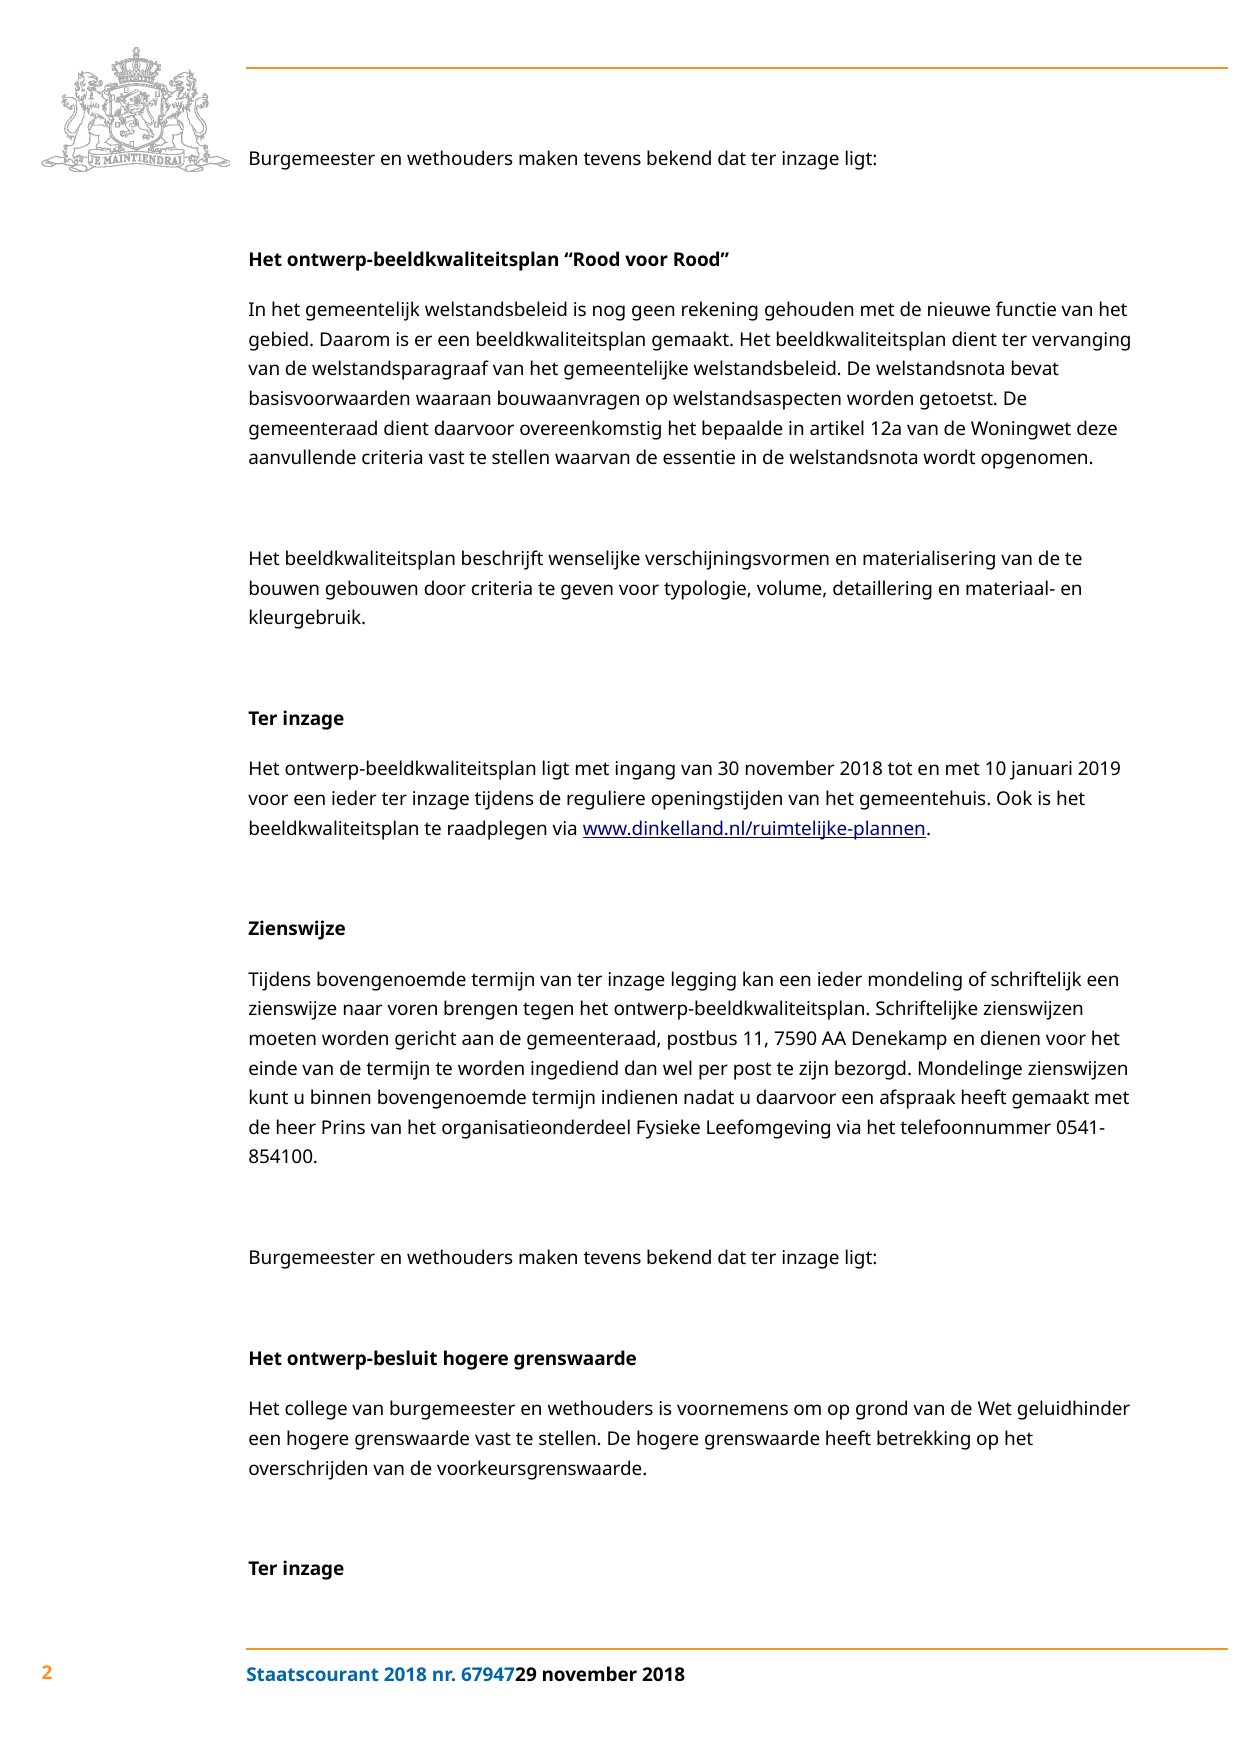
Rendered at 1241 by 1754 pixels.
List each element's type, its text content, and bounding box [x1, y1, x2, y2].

text Het college van burgemeester en wethouders is voornemens om op grond van de Wet geluidhinder een hogere grenswaarde vast te stellen. De hogere grenswaarde heeft betrekking op het overschrijden van de voorkeursgrenswaarde. [248, 1396, 1152, 1481]
text Ter inzage [248, 705, 1152, 731]
text Zienswijze [248, 916, 1152, 941]
text Het ontwerp-beeldkwaliteitsplan “Rood voor Rood” [248, 246, 1152, 272]
text In het gemeentelijk welstandsbeleid is nog geen rekening gehouden met de nieuwe functie van het gebied. Daarom is er een beeldkwaliteitsplan gemaakt. Het beeldkwaliteitsplan dient ter vervanging van de welstandsparagraaf van het gemeentelijke welstandsbeleid. De welstandsnota bevat basisvoorwaarden waaraan bouwaanvragen op welstandsaspecten worden getoetst. De gemeenteraad dient daarvoor overeenkomstig het bepaalde in artikel 12a van de Woningwet deze aanvullende criteria vast te stellen waarvan de essentie in de welstandsnota wordt opgenomen. [248, 296, 1152, 470]
picture [41, 47, 231, 172]
text Het ontwerp-besluit hogere grenswaarde [248, 1345, 1152, 1371]
text Ter inzage [248, 1556, 1152, 1581]
text Burgemeester en wethouders maken tevens bekend dat ter inzage ligt: [248, 145, 1152, 171]
text Het beeldkwaliteitsplan beschrijft wenselijke verschijningsvormen en materialisering van de te bouwen gebouwen door criteria te geven voor typologie, volume, detaillering en materiaal- en kleurgebruik. [248, 545, 1152, 630]
text Het ontwerp-beeldkwaliteitsplan ligt met ingang van 30 november 2018 tot en met 10 januari 2019 voor een ieder ter inzage tijdens de reguliere openingstijden van het gemeentehuis. Ook is het beeldkwaliteitsplan te raadplegen via www.dinkelland.nl/ruimtelijke-plannen. [248, 756, 1152, 841]
text Burgemeester en wethouders maken tevens bekend dat ter inzage ligt: [248, 1244, 1152, 1270]
text Tijdens bovengenoemde termijn van ter inzage legging kan een ieder mondeling of schriftelijk een zienswijze naar voren brengen tegen het ontwerp-beeldkwaliteitsplan. Schriftelijke zienswijzen moeten worden gericht aan de gemeenteraad, postbus 11, 7590 AA Denekamp en dienen voor het einde van de termijn te worden ingediend dan wel per post te zijn bezorgd. Mondelinge zienswijzen kunt u binnen bovengenoemde termijn indienen nadat u daarvoor een afspraak heeft gemaakt met de heer Prins van het organisatieonderdeel Fysieke Leefomgeving via het telefoonnummer 0541-854100. [248, 966, 1152, 1169]
